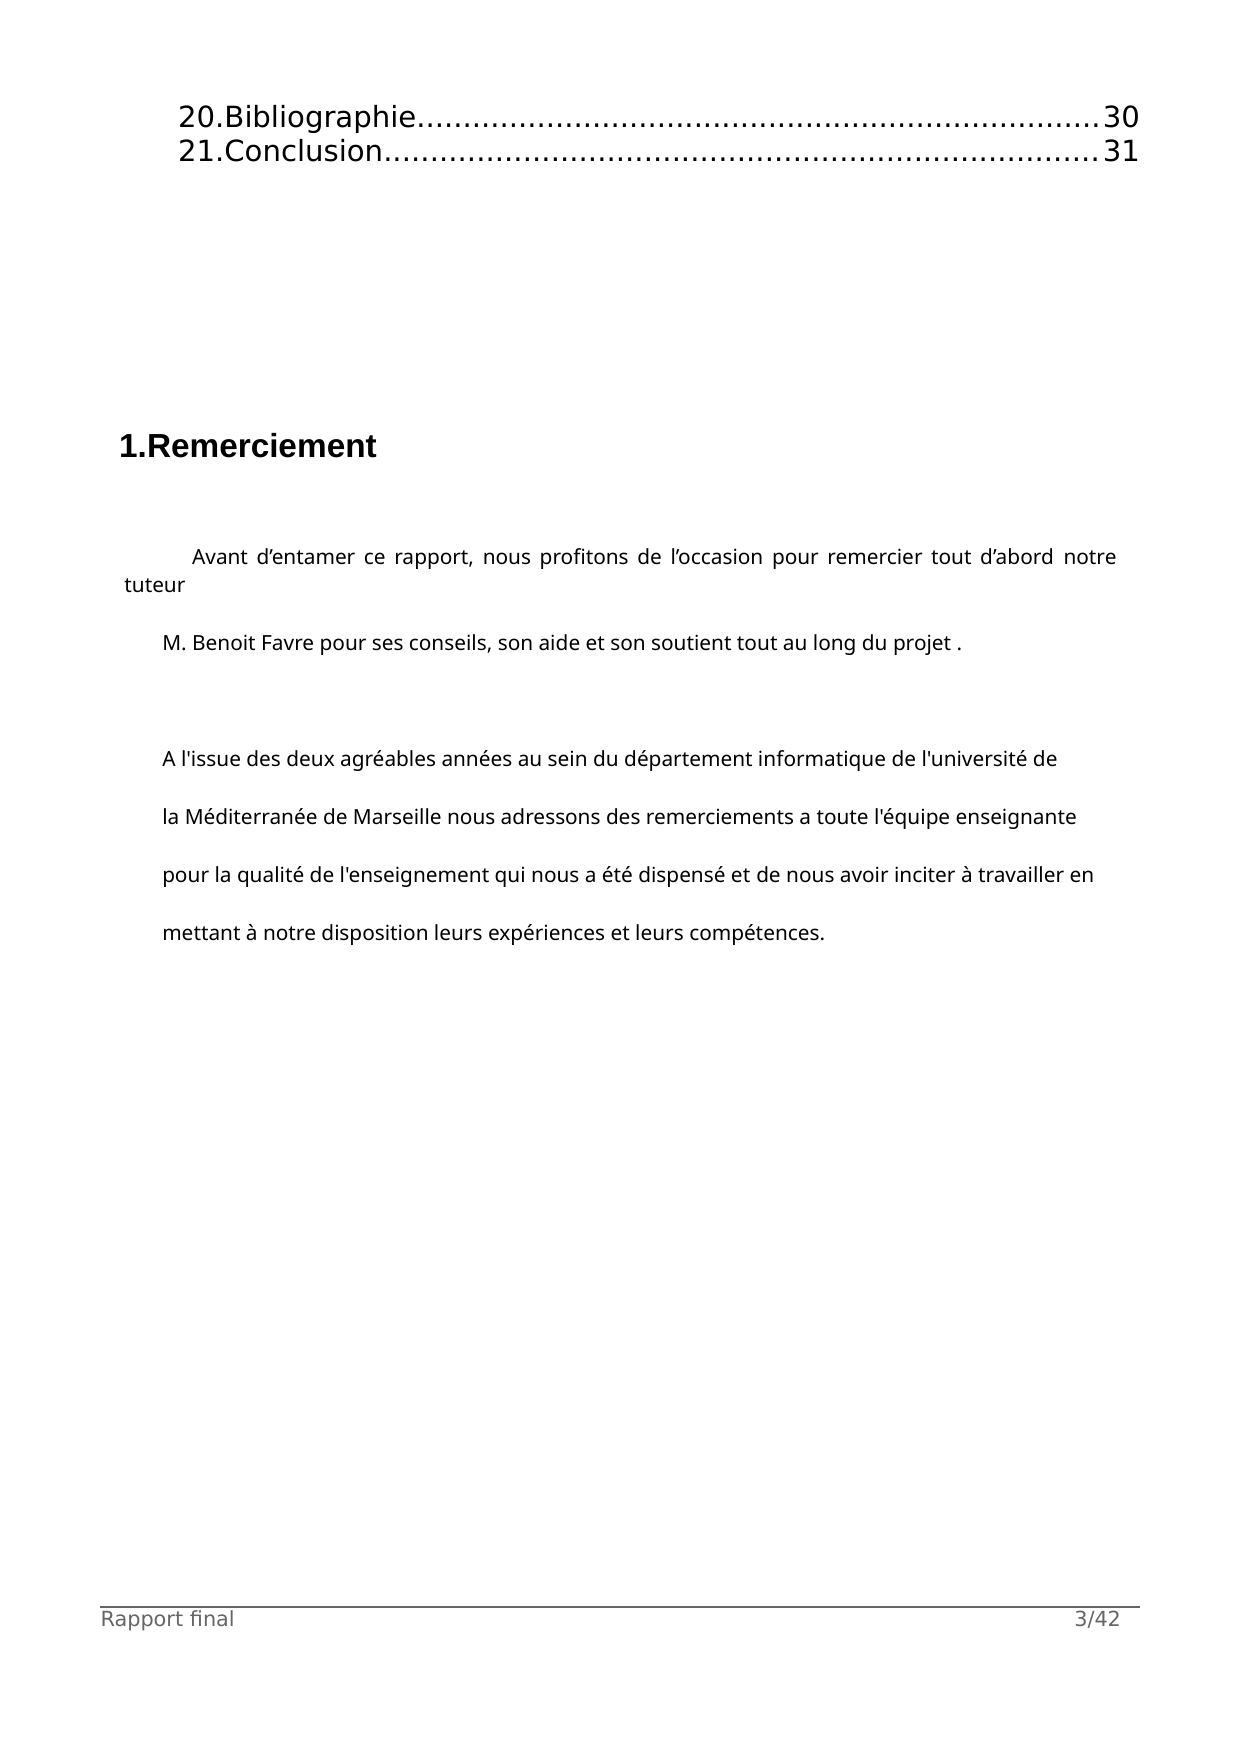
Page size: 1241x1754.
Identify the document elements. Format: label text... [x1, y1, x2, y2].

text M. Benoit Favre pour ses conseils, son aide et son soutient tout au long du projet . [124, 628, 1116, 657]
text 21.Conclusion 31 [159, 134, 1140, 168]
subtitle 1.Remerciement [100, 426, 1140, 464]
text 20.Bibliographie 30 [159, 100, 1140, 134]
text mettant à notre disposition leurs expériences et leurs compétences. [124, 918, 1116, 946]
text Avant d’entamer ce rapport, nous profitons de l’occasion pour remercier tout d’abord notre tuteur [124, 542, 1116, 599]
text A l'issue des deux agréables années au sein du département informatique de l'université de [124, 744, 1116, 773]
text la Méditerranée de Marseille nous adressons des remerciements a toute l'équipe enseignante [124, 802, 1116, 831]
text pour la qualité de l'enseignement qui nous a été dispensé et de nous avoir inciter à travailler en [124, 860, 1116, 888]
